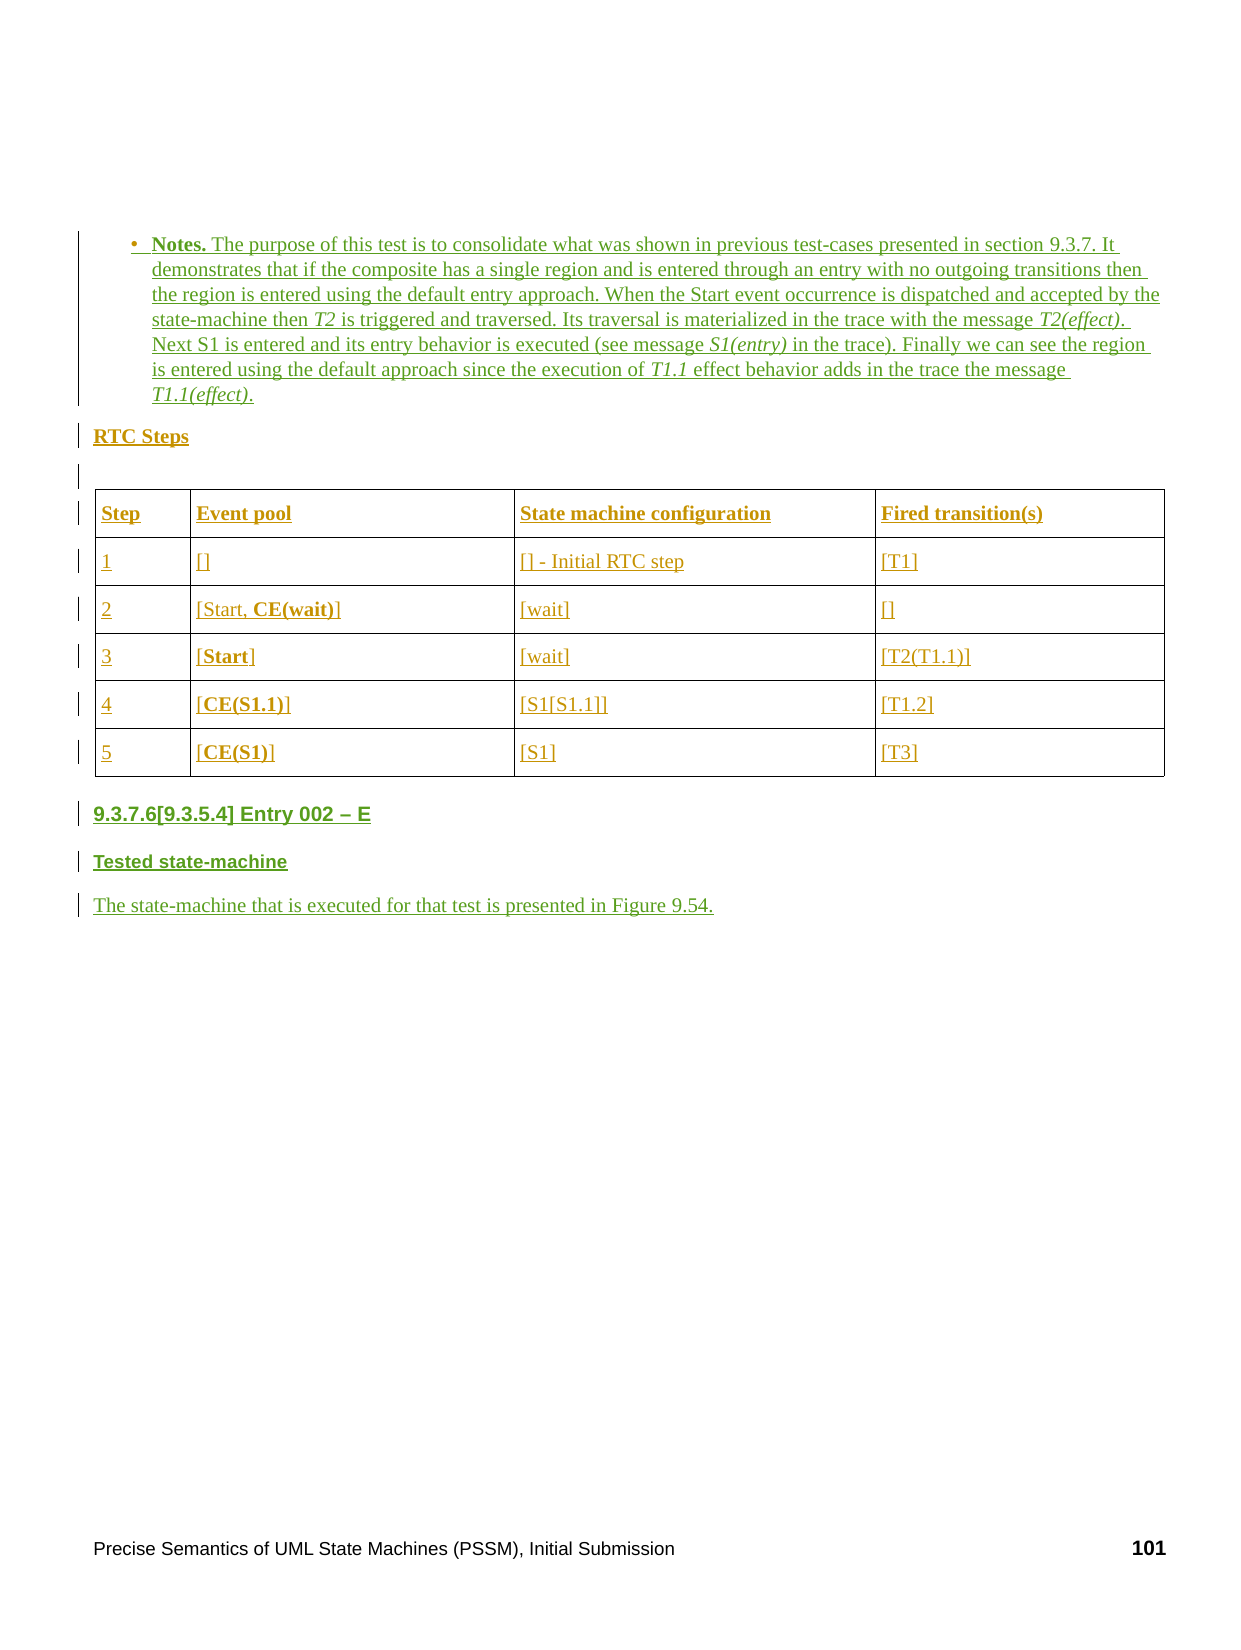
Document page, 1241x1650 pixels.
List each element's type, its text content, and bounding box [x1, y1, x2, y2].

table_cell [Start] [191, 634, 514, 680]
table_cell [Start, CE(wait)] [191, 586, 514, 632]
subtitle Tested state-machine [93, 851, 1164, 872]
list Notes. The purpose of this test is to consolidate what was shown in previous test-cases presented in section 9.3.7. It demonstrates that if the composite has a single region and is entered through an entry with no outgoing transitions then the region is entered using the default entry approach. When the Start event occurrence is dispatched and accepted by the state-machine then T2 is triggered and traversed. Its traversal is materialized in the trace with the message T2(effect). Next S1 is entered and its entry behavior is executed (see message S1(entry) in the trace). Finally we can see the region is entered using the default approach since the execution of T1.1 effect behavior adds in the trace the message T1.1(effect). [131, 231, 1164, 406]
text The state-machine that is executed for that test is presented in Figure 9.54. [93, 893, 1164, 917]
table_cell [wait] [515, 634, 875, 680]
table_cell 5 [96, 729, 190, 776]
table_cell [S1] [515, 729, 875, 776]
table_cell [T1.2] [876, 681, 1164, 728]
table_cell [] - Initial RTC step [515, 538, 875, 585]
table_cell 3 [96, 634, 190, 680]
table_cell 4 [96, 681, 190, 728]
table_cell [S1[S1.1]] [515, 681, 875, 728]
table_cell [T2(T1.1)] [876, 634, 1164, 680]
table_header State machine configuration [515, 490, 875, 537]
table_cell [] [191, 538, 514, 585]
table_cell [] [876, 586, 1164, 632]
table_cell [CE(S1.1)] [191, 681, 514, 728]
table_header Event pool [191, 490, 514, 537]
subtitle Entry 002 – E [93, 801, 1164, 826]
text RTC Steps [93, 423, 1164, 448]
table_header Step [96, 490, 190, 537]
table_cell [CE(S1)] [191, 729, 514, 776]
table_cell 2 [96, 586, 190, 632]
table_cell [T1] [876, 538, 1164, 585]
table_header Fired transition(s) [876, 490, 1164, 537]
table_cell [wait] [515, 586, 875, 632]
table_cell 1 [96, 538, 190, 585]
table_cell [T3] [876, 729, 1164, 776]
